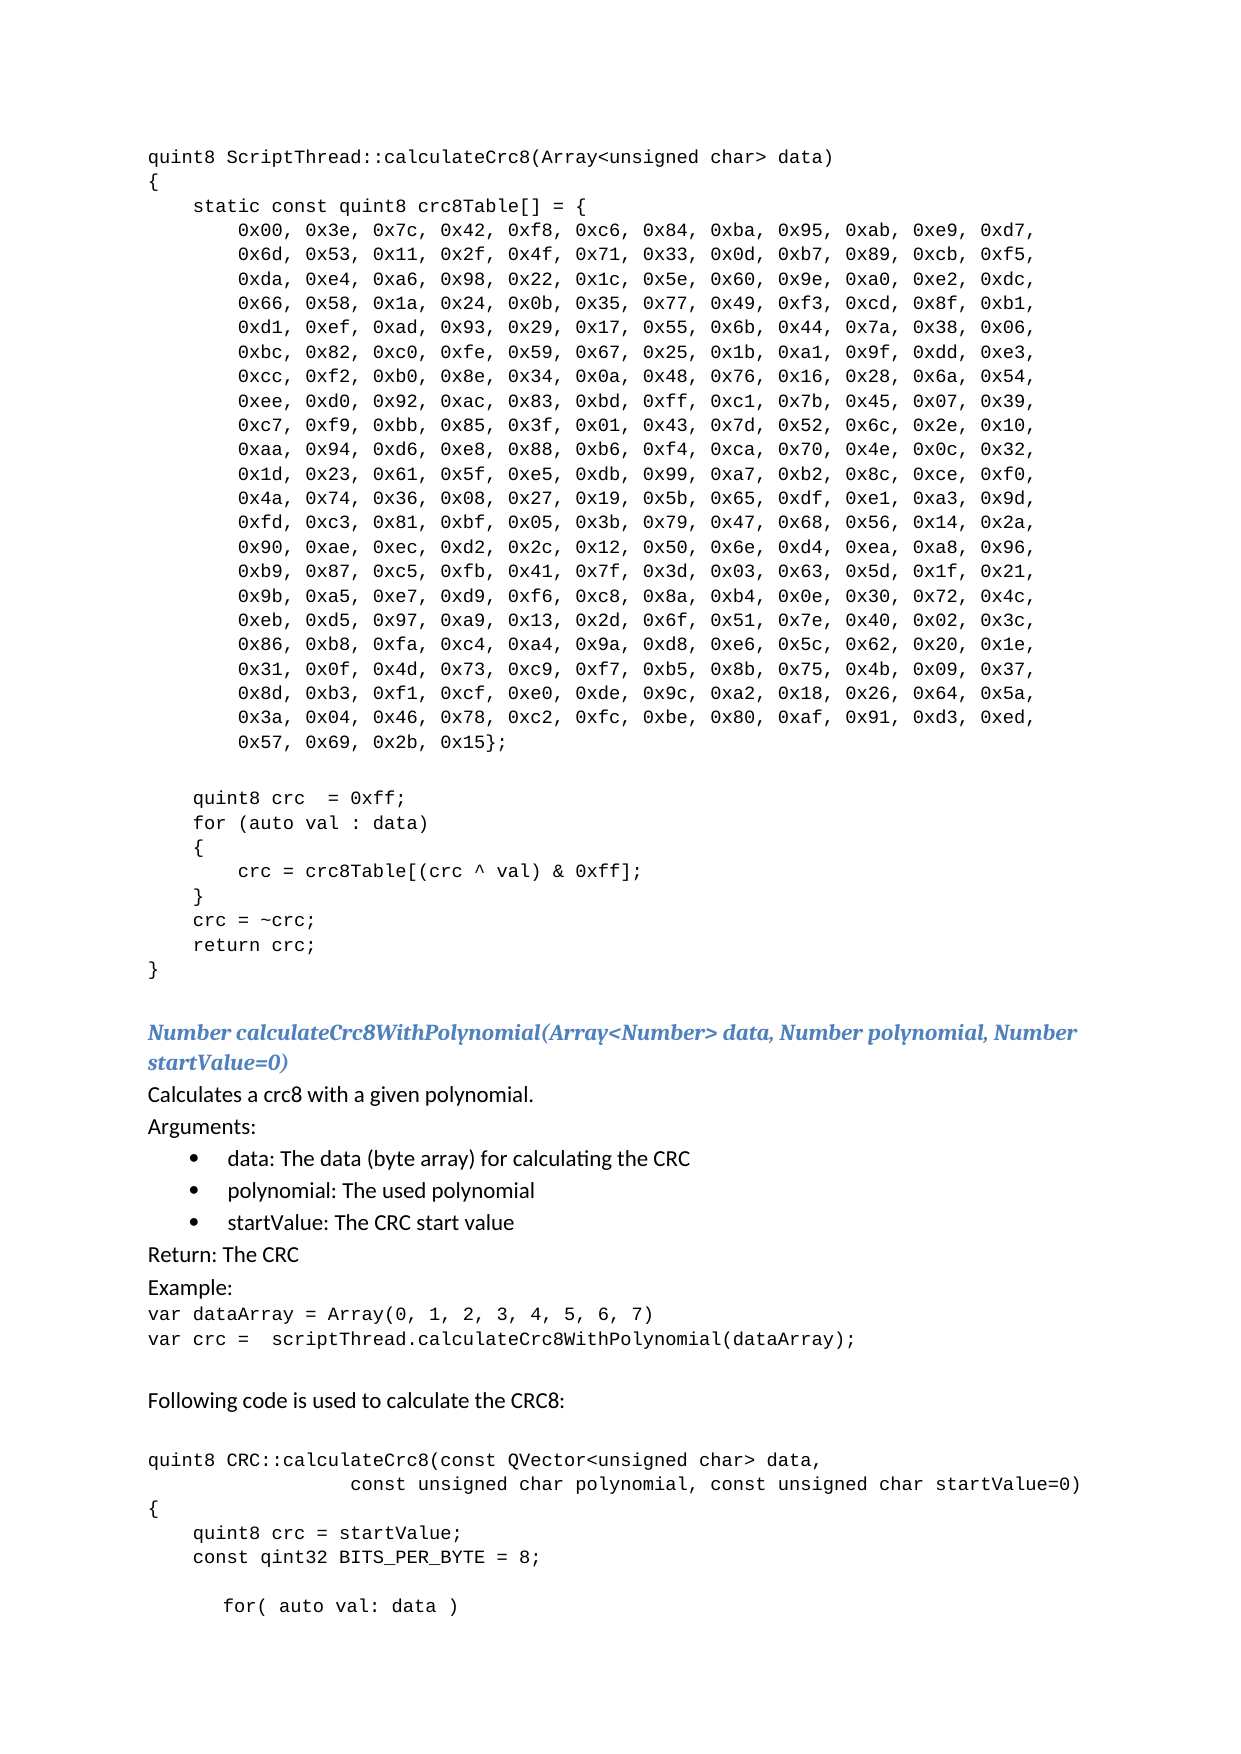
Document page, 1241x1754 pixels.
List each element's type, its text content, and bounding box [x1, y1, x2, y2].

text crc = crc8Table[(crc ^ val) & 0xff]; [148, 862, 1093, 883]
text 0x31, 0x0f, 0x4d, 0x73, 0xc9, 0xf7, 0xb5, 0x8b, 0x75, 0x4b, 0x09, 0x37, [148, 659, 1093, 681]
text Example: [148, 1273, 1093, 1301]
text 0x1d, 0x23, 0x61, 0x5f, 0xe5, 0xdb, 0x99, 0xa7, 0xb2, 0x8c, 0xce, 0xf0, [148, 464, 1093, 486]
text crc = ~crc; [148, 911, 1093, 932]
text quint8 crc = startValue; [148, 1523, 1093, 1545]
text 0x90, 0xae, 0xec, 0xd2, 0x2c, 0x12, 0x50, 0x6e, 0xd4, 0xea, 0xa8, 0x96, [148, 538, 1093, 559]
text 0xbc, 0x82, 0xc0, 0xfe, 0x59, 0x67, 0x25, 0x1b, 0xa1, 0x9f, 0xdd, 0xe3, [148, 343, 1093, 364]
text 0xeb, 0xd5, 0x97, 0xa9, 0x13, 0x2d, 0x6f, 0x51, 0x7e, 0x40, 0x02, 0x3c, [148, 611, 1093, 632]
text 0xda, 0xe4, 0xa6, 0x98, 0x22, 0x1c, 0x5e, 0x60, 0x9e, 0xa0, 0xe2, 0xdc, [148, 269, 1093, 291]
text Arguments: [148, 1112, 1093, 1140]
text for( auto val: data ) [148, 1597, 1093, 1618]
text Following code is used to calculate the CRC8: [148, 1386, 1093, 1414]
text 0x66, 0x58, 0x1a, 0x24, 0x0b, 0x35, 0x77, 0x49, 0xf3, 0xcd, 0x8f, 0xb1, [148, 294, 1093, 315]
text Calculates a crc8 with a given polynomial. [148, 1080, 1093, 1108]
list polynomial: The used polynomial [190, 1176, 1093, 1204]
text 0x6d, 0x53, 0x11, 0x2f, 0x4f, 0x71, 0x33, 0x0d, 0xb7, 0x89, 0xcb, 0xf5, [148, 245, 1093, 266]
text } [148, 887, 1093, 908]
text 0xd1, 0xef, 0xad, 0x93, 0x29, 0x17, 0x55, 0x6b, 0x44, 0x7a, 0x38, 0x06, [148, 318, 1093, 339]
text for (auto val : data) [148, 813, 1093, 835]
text { [148, 172, 1093, 193]
text Return: The CRC [148, 1241, 1093, 1269]
text 0x00, 0x3e, 0x7c, 0x42, 0xf8, 0xc6, 0x84, 0xba, 0x95, 0xab, 0xe9, 0xd7, [148, 221, 1093, 242]
text quint8 CRC::calculateCrc8(const QVector<unsigned char> data, [148, 1450, 1093, 1472]
text 0x3a, 0x04, 0x46, 0x78, 0xc2, 0xfc, 0xbe, 0x80, 0xaf, 0x91, 0xd3, 0xed, [148, 708, 1093, 729]
list data: The data (byte array) for calculating the CRC [190, 1144, 1093, 1172]
text 0x4a, 0x74, 0x36, 0x08, 0x27, 0x19, 0x5b, 0x65, 0xdf, 0xe1, 0xa3, 0x9d, [148, 489, 1093, 510]
text var dataArray = Array(0, 1, 2, 3, 4, 5, 6, 7) [148, 1305, 1093, 1326]
text 0xb9, 0x87, 0xc5, 0xfb, 0x41, 0x7f, 0x3d, 0x03, 0x63, 0x5d, 0x1f, 0x21, [148, 562, 1093, 583]
text quint8 ScriptThread::calculateCrc8(Array<unsigned char> data) [148, 148, 1093, 169]
text 0xc7, 0xf9, 0xbb, 0x85, 0x3f, 0x01, 0x43, 0x7d, 0x52, 0x6c, 0x2e, 0x10, [148, 416, 1093, 437]
text const unsigned char polynomial, const unsigned char startValue=0) [148, 1475, 1093, 1496]
text 0xee, 0xd0, 0x92, 0xac, 0x83, 0xbd, 0xff, 0xc1, 0x7b, 0x45, 0x07, 0x39, [148, 391, 1093, 413]
text } [148, 960, 1093, 981]
text 0x8d, 0xb3, 0xf1, 0xcf, 0xe0, 0xde, 0x9c, 0xa2, 0x18, 0x26, 0x64, 0x5a, [148, 684, 1093, 705]
text return crc; [148, 935, 1093, 957]
text static const quint8 crc8Table[] = { [148, 196, 1093, 218]
text quint8 crc = 0xff; [148, 789, 1093, 810]
text 0x9b, 0xa5, 0xe7, 0xd9, 0xf6, 0xc8, 0x8a, 0xb4, 0x0e, 0x30, 0x72, 0x4c, [148, 586, 1093, 608]
text 0xaa, 0x94, 0xd6, 0xe8, 0x88, 0xb6, 0xf4, 0xca, 0x70, 0x4e, 0x0c, 0x32, [148, 440, 1093, 461]
text 0x57, 0x69, 0x2b, 0x15}; [148, 733, 1093, 754]
text 0xcc, 0xf2, 0xb0, 0x8e, 0x34, 0x0a, 0x48, 0x76, 0x16, 0x28, 0x6a, 0x54, [148, 367, 1093, 388]
text 0x86, 0xb8, 0xfa, 0xc4, 0xa4, 0x9a, 0xd8, 0xe6, 0x5c, 0x62, 0x20, 0x1e, [148, 635, 1093, 656]
text const qint32 BITS_PER_BYTE = 8; [148, 1548, 1093, 1569]
list startValue: The CRC start value [190, 1208, 1093, 1236]
text 0xfd, 0xc3, 0x81, 0xbf, 0x05, 0x3b, 0x79, 0x47, 0x68, 0x56, 0x14, 0x2a, [148, 513, 1093, 534]
subtitle Number calculateCrc8WithPolynomial(Array<Number> data, Number polynomial, Number startValue=0) [148, 1019, 1093, 1076]
text var crc = scriptThread.calculateCrc8WithPolynomial(dataArray); [148, 1329, 1093, 1351]
text { [148, 838, 1093, 859]
text { [148, 1499, 1093, 1520]
